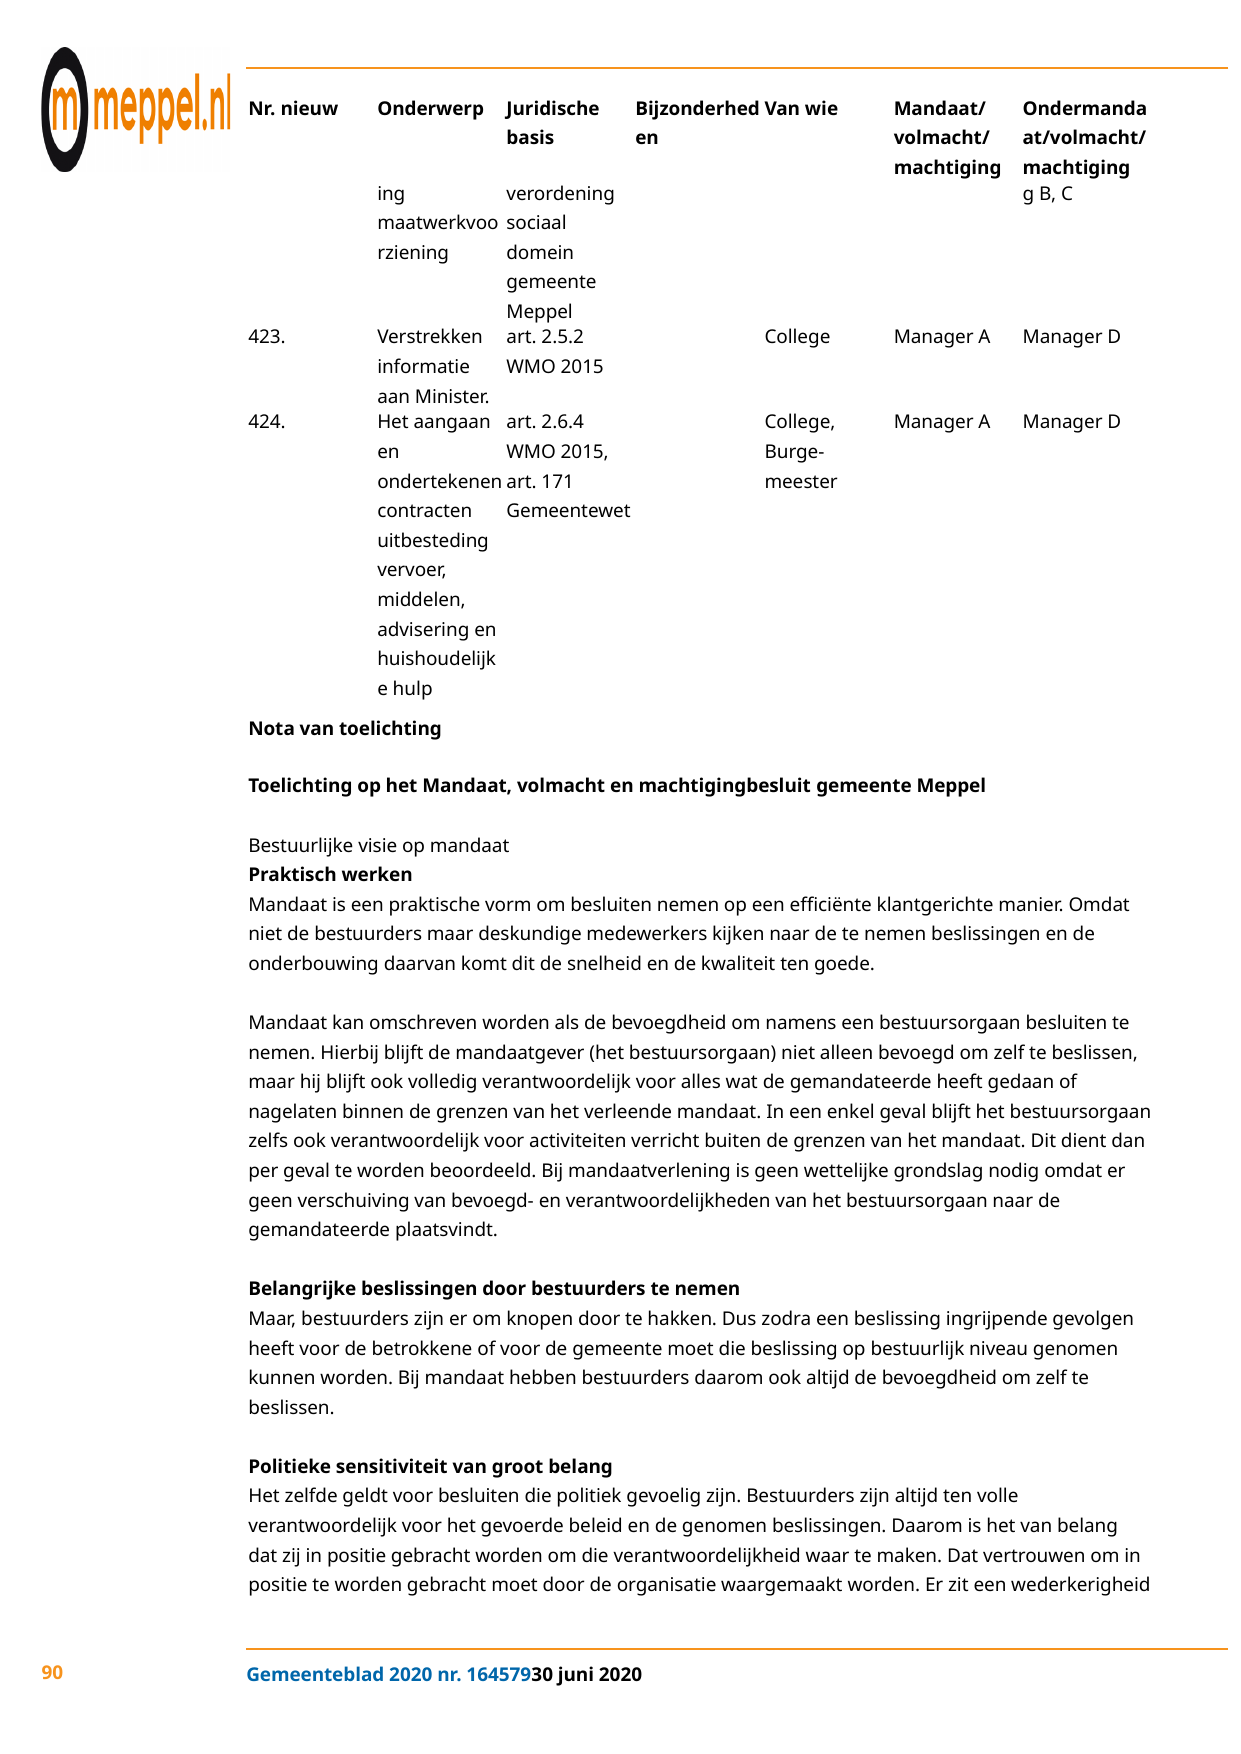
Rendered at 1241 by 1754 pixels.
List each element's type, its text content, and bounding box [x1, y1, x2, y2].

table_cell [764, 180, 893, 324]
table_cell [635, 324, 764, 409]
table_header Nr. nieuw [248, 95, 377, 180]
text Mandaat is een praktische vorm om besluiten nemen op een efficiënte klantgerichte manier. Omdat niet de bestuurders maar deskundige medewerkers kijken naar de te nemen beslissingen en de onderbouwing daarvan komt dit de snelheid en de kwaliteit ten goede. [248, 891, 1152, 976]
table_cell College, Burge-meester [764, 409, 893, 701]
table_cell [248, 409, 377, 701]
table_cell College [764, 324, 893, 409]
table_cell Manager A [894, 409, 1022, 701]
table_header Juridische basis [506, 95, 635, 180]
text Toelichting op het Mandaat, volmacht en machtigingbesluit gemeente Meppel [248, 773, 1152, 798]
text Maar, bestuurders zijn er om knopen door te hakken. Dus zodra een beslissing ingrijpende gevolgen heeft voor de betrokkene of voor de gemeente moet die beslissing op bestuurlijk niveau genomen kunnen worden. Bij mandaat hebben bestuurders daarom ook altijd de bevoegdheid om zelf te beslissen. [248, 1305, 1152, 1420]
table_cell [248, 180, 377, 324]
table_cell [635, 180, 764, 324]
table_cell ing maatwerkvoorziening [377, 180, 506, 324]
text Politieke sensitiviteit van groot belang [248, 1453, 1152, 1479]
table_cell Manager D [1023, 324, 1152, 409]
table_cell [894, 180, 1022, 324]
text Nota van toelichting [248, 704, 1152, 743]
table_cell Verstrekken informatie aan Minister. [377, 324, 506, 409]
text Mandaat kan omschreven worden als de bevoegdheid om namens een bestuursorgaan besluiten te nemen. Hierbij blijft de mandaatgever (het bestuursorgaan) niet alleen bevoegd om zelf te beslissen, maar hij blijft ook volledig verantwoordelijk voor alles wat de gemandateerde heeft gedaan of nagelaten binnen de grenzen van het verleende mandaat. In een enkel geval blijft het bestuursorgaan zelfs ook verantwoordelijk voor activiteiten verricht buiten de grenzen van het mandaat. Dit dient dan per geval te worden beoordeeld. Bij mandaatverlening is geen wettelijke grondslag nodig omdat er geen verschuiving van bevoegd- en verantwoordelijkheden van het bestuursorgaan naar de gemandateerde plaatsvindt. [248, 1009, 1152, 1242]
table_cell Manager D [1023, 409, 1152, 701]
table_header Bijzonderheden [635, 95, 764, 180]
table_header Onderwerp [377, 95, 506, 180]
table_header Mandaat/volmacht/machtiging [894, 95, 1022, 180]
table_cell g B, C [1023, 180, 1152, 324]
text Praktisch werken [248, 861, 1152, 887]
table_cell [248, 324, 377, 409]
table_header Ondermandaat/volmacht/ machtiging [1023, 95, 1152, 180]
table_cell Het aangaan en ondertekenen contracten uitbesteding vervoer, middelen, advisering en huishoudelijke hulp [377, 409, 506, 701]
table_cell art. 2.5.2 WMO 2015 [506, 324, 635, 409]
table_cell art. 2.6.4 WMO 2015, art. 171 Gemeentewet [506, 409, 635, 701]
text Bestuurlijke visie op mandaat [248, 832, 1152, 858]
text Belangrijke beslissingen door bestuurders te nemen [248, 1276, 1152, 1301]
text Het zelfde geldt voor besluiten die politiek gevoelig zijn. Bestuurders zijn altijd ten volle verantwoordelijk voor het gevoerde beleid en de genomen beslissingen. Daarom is het van belang dat zij in positie gebracht worden om die verantwoordelijkheid waar te maken. Dat vertrouwen om in positie te worden gebracht moet door de organisatie waargemaakt worden. Er zit een wederkerigheid [248, 1483, 1152, 1597]
table_cell Manager A [894, 324, 1022, 409]
table_cell verordening sociaal domein gemeente Meppel [506, 180, 635, 324]
table_cell [635, 409, 764, 701]
picture [41, 47, 231, 172]
table_header Van wie [764, 95, 893, 180]
